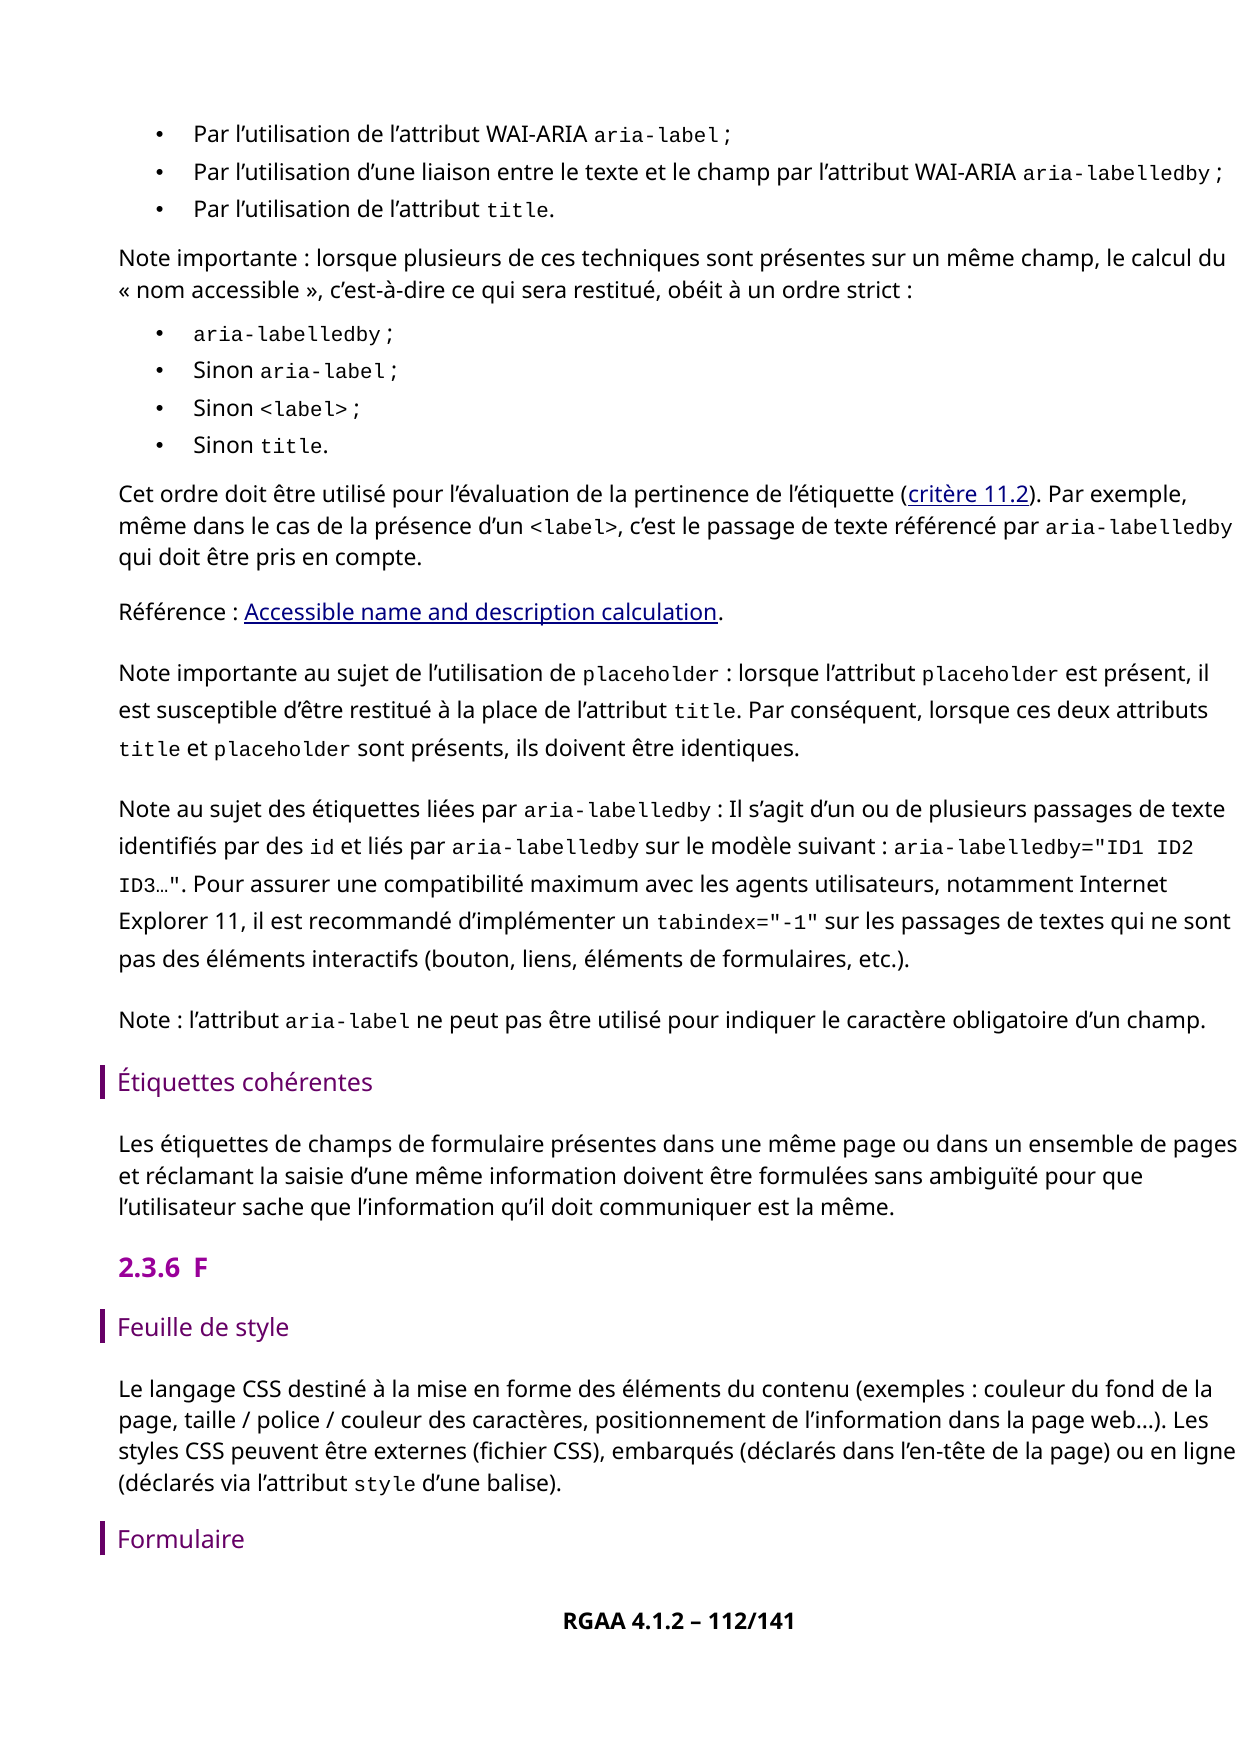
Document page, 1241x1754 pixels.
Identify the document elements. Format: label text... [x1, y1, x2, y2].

list Par l’utilisation de l’attribut title. [156, 193, 1240, 224]
text Cet ordre doit être utilisé pour l’évaluation de la pertinence de l’étiquette (critère 11.2). Par exemple, même dans le cas de la présence d’un <label>, c’est le passage de texte référencé par aria-labelledby qui doit être pris en compte. [118, 478, 1240, 572]
list Sinon aria-label ; [156, 354, 1240, 385]
text Note : l’attribut aria-label ne peut pas être utilisé pour indiquer le caractère obligatoire d’un champ. [118, 1004, 1240, 1035]
subtitle Formulaire [105, 1521, 1240, 1555]
text Référence : Accessible name and description calculation. [118, 596, 1240, 627]
list Sinon title. [156, 429, 1240, 460]
subtitle Feuille de style [105, 1309, 1240, 1343]
list Par l’utilisation d’une liaison entre le texte et le champ par l’attribut WAI-ARIA aria-labelledby ; [156, 156, 1240, 187]
subtitle Étiquettes cohérentes [105, 1065, 1240, 1099]
text Les étiquettes de champs de formulaire présentes dans une même page ou dans un ensemble de pages et réclamant la saisie d’une même information doivent être formulées sans ambiguïté pour que l’utilisateur sache que l’information qu’il doit communiquer est la même. [118, 1128, 1240, 1222]
subtitle F [118, 1249, 1240, 1286]
text Note importante : lorsque plusieurs de ces techniques sont présentes sur un même champ, le calcul du « nom accessible », c’est-à-dire ce qui sera restitué, obéit à un ordre strict : [118, 242, 1240, 305]
text Note au sujet des étiquettes liées par aria-labelledby : Il s’agit d’un ou de plusieurs passages de texte identifiés par des id et liés par aria-labelledby sur le modèle suivant : aria-labelledby="ID1 ID2 ID3…". Pour assurer une compatibilité maximum avec les agents utilisateurs, notamment Internet Explorer 11, il est recommandé d’implémenter un tabindex="-1" sur les passages de textes qui ne sont pas des éléments interactifs (bouton, liens, éléments de formulaires, etc.). [118, 793, 1240, 974]
text Note importante au sujet de l’utilisation de placeholder : lorsque l’attribut placeholder est présent, il est susceptible d’être restitué à la place de l’attribut title. Par conséquent, lorsque ces deux attributs title et placeholder sont présents, ils doivent être identiques. [118, 657, 1240, 763]
list Sinon <label> ; [156, 392, 1240, 423]
list aria-labelledby ; [156, 317, 1240, 348]
text Le langage CSS destiné à la mise en forme des éléments du contenu (exemples : couleur du fond de la page, taille / police / couleur des caractères, positionnement de l’information dans la page web…). Les styles CSS peuvent être externes (fichier CSS), embarqués (déclarés dans l’en-tête de la page) ou en ligne (déclarés via l’attribut style d’une balise). [118, 1373, 1240, 1498]
list Par l’utilisation de l’attribut WAI-ARIA aria-label ; [156, 118, 1240, 149]
